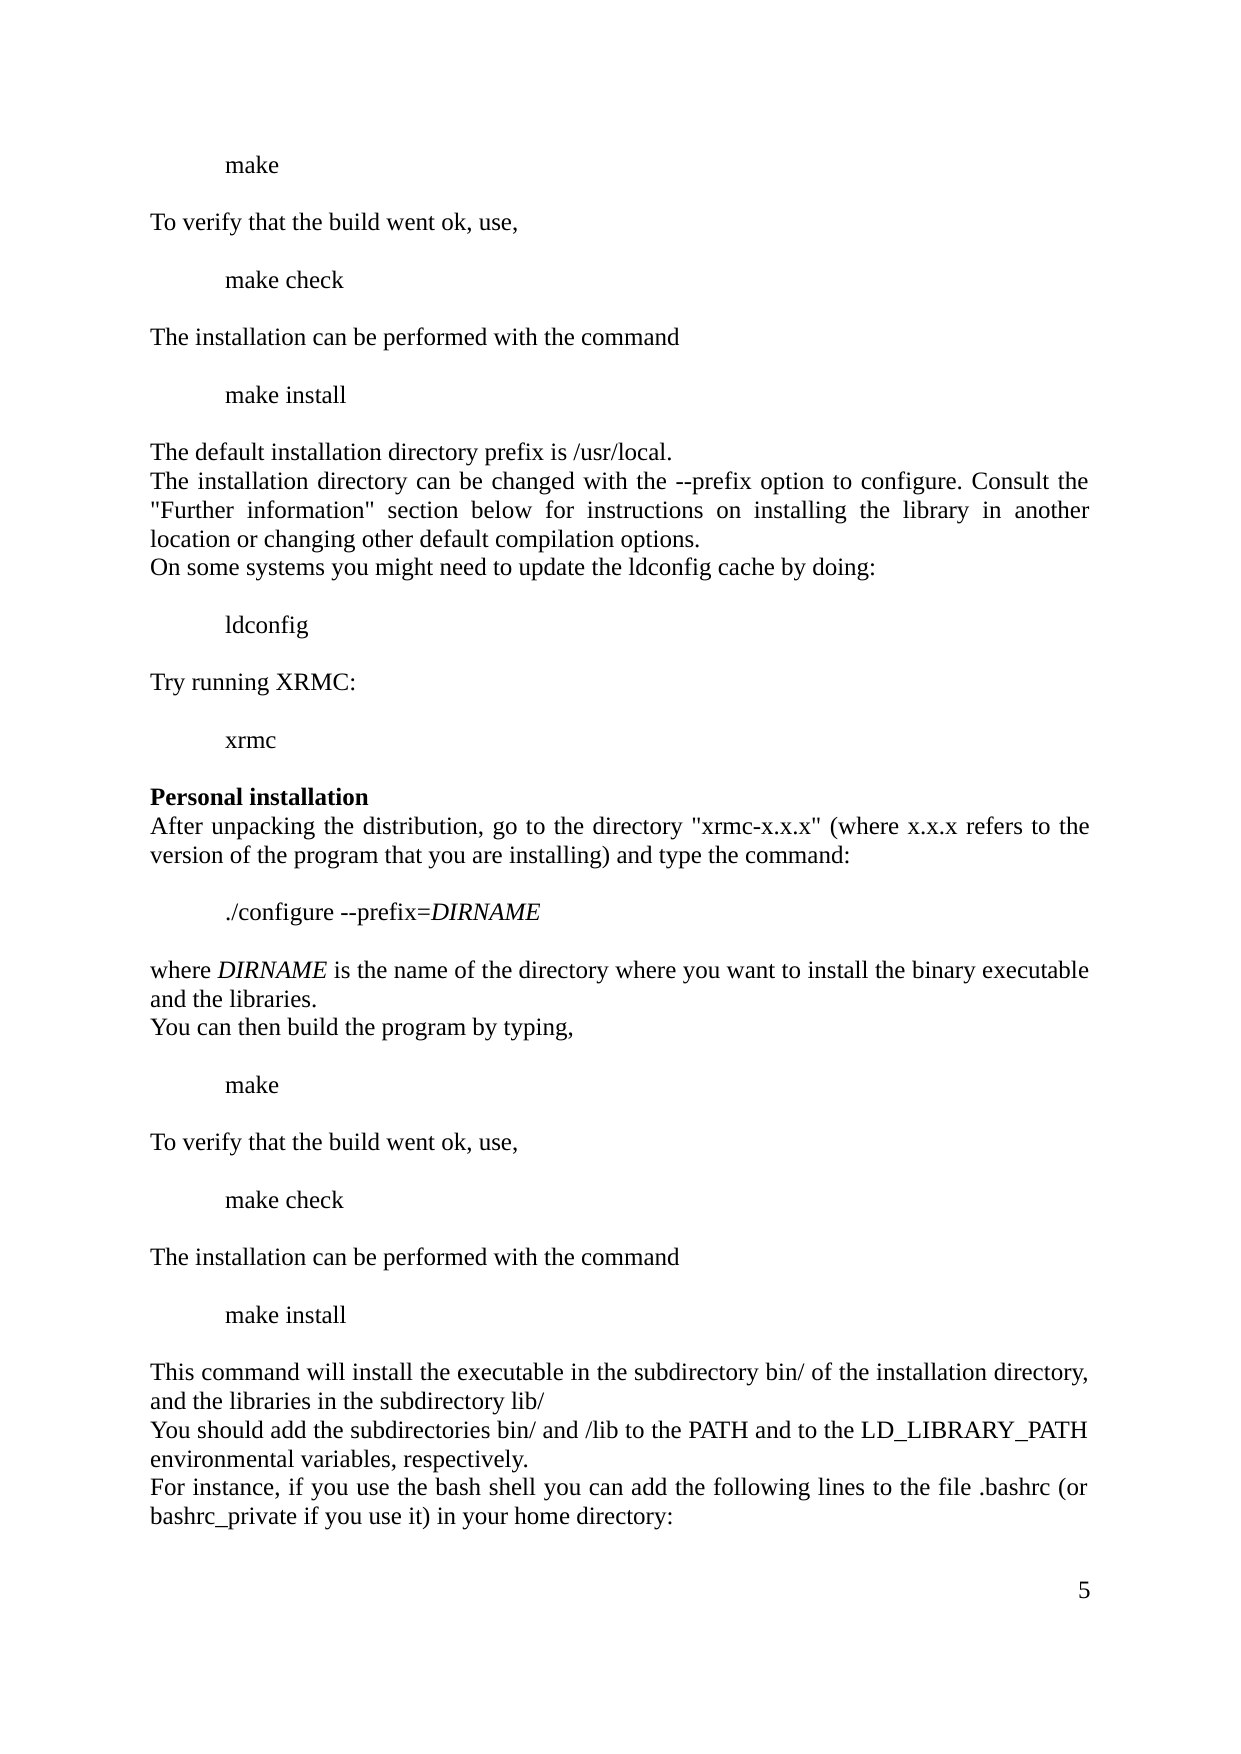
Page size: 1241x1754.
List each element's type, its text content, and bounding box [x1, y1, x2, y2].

text After unpacking the distribution, go to the directory "xrmc-x.x.x" (where x.x.x refers to the version of the program that you are installing) and type the command: [150, 811, 1090, 869]
text where DIRNAME is the name of the directory where you want to install the binary executable and the libraries. [150, 955, 1090, 1012]
text Personal installation [150, 782, 1090, 811]
text To verify that the build went ok, use, [150, 1127, 1090, 1156]
text make check [150, 1185, 1090, 1214]
text make install [150, 1300, 1090, 1329]
text make [150, 1070, 1090, 1099]
text make [150, 150, 1090, 179]
text make install [150, 380, 1090, 409]
text Try running XRMC: [150, 667, 1090, 696]
text make check [150, 265, 1090, 294]
text The installation can be performed with the command [150, 322, 1090, 351]
text ldconfig [150, 610, 1090, 639]
text For instance, if you use the bash shell you can add the following lines to the file .bashrc (or bashrc_private if you use it) in your home directory: [150, 1472, 1090, 1530]
text You can then build the program by typing, [150, 1012, 1090, 1041]
text To verify that the build went ok, use, [150, 207, 1090, 236]
text On some systems you might need to update the ldconfig cache by doing: [150, 552, 1090, 581]
text You should add the subdirectories bin/ and /lib to the PATH and to the LD_LIBRARY_PATH environmental variables, respectively. [150, 1415, 1090, 1472]
text ./configure --prefix=DIRNAME [150, 897, 1090, 926]
text xrmc [150, 725, 1090, 754]
text This command will install the executable in the subdirectory bin/ of the installation directory, and the libraries in the subdirectory lib/ [150, 1357, 1090, 1415]
text The default installation directory prefix is /usr/local. [150, 437, 1090, 466]
text The installation can be performed with the command [150, 1242, 1090, 1271]
text The installation directory can be changed with the --prefix option to configure. Consult the "Further information" section below for instructions on installing the library in another location or changing other default compilation options. [150, 466, 1090, 552]
